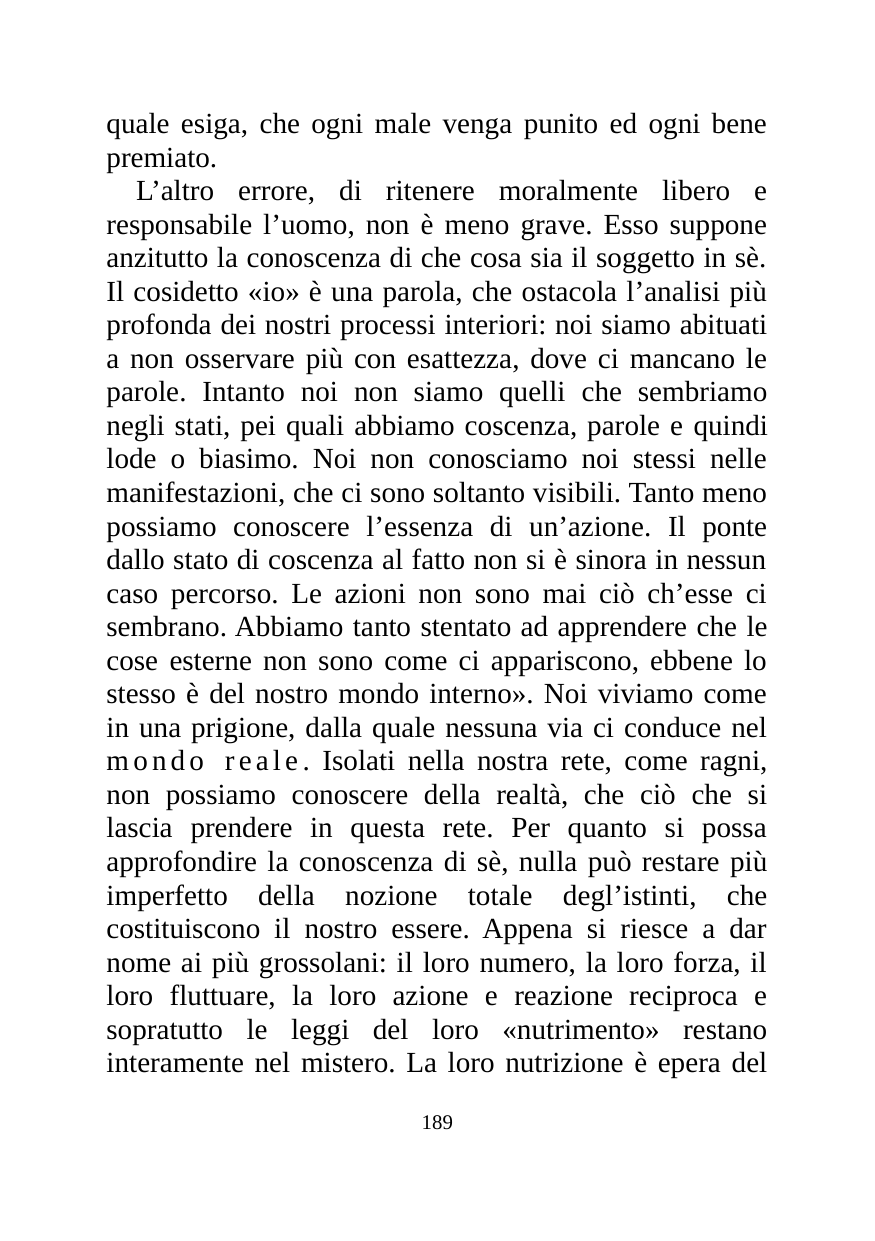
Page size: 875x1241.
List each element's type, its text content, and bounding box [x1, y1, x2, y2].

text quale esiga, che ogni male venga punito ed ogni bene premiato. [106, 106, 768, 173]
text L’altro errore, di ritenere moralmente libero e responsabile l’uomo, non è meno grave. Esso suppone anzitutto la conoscenza di che cosa sia il soggetto in sè. Il cosidetto «io» è una parola, che ostacola l’analisi più profonda dei nostri processi interiori: noi siamo abituati a non osservare più con esattezza, dove ci mancano le parole. Intanto noi non siamo quelli che sembriamo negli stati, pei quali abbiamo coscenza, parole e quindi lode o biasimo. Noi non conosciamo noi stessi nelle manifestazioni, che ci sono soltanto visibili. Tanto meno possiamo conoscere l’essenza di un’azione. Il ponte dallo stato di coscenza al fatto non si è sinora in nessun caso percorso. Le azioni non sono mai ciò ch’esse ci sembrano. Abbiamo tanto stentato ad apprendere che le cose esterne non sono come ci appariscono, ebbene lo stesso è del nostro mondo interno». Noi viviamo come in una prigione, dalla quale nessuna via ci conduce nel mondo reale. Isolati nella nostra rete, come ragni, non possiamo conoscere della realtà, che ciò che si lascia prendere in questa rete. Per quanto si possa approfondire la conoscenza di sè, nulla può restare più imperfetto della nozione totale degl’istinti, che costituiscono il nostro essere. Appena si riesce a dar nome ai più grossolani: il loro numero, la loro forza, il loro fluttuare, la loro azione e reazione reciproca e sopratutto le leggi del loro «nutrimento» restano interamente nel mistero. La loro nutrizione è epera del [106, 173, 768, 1079]
